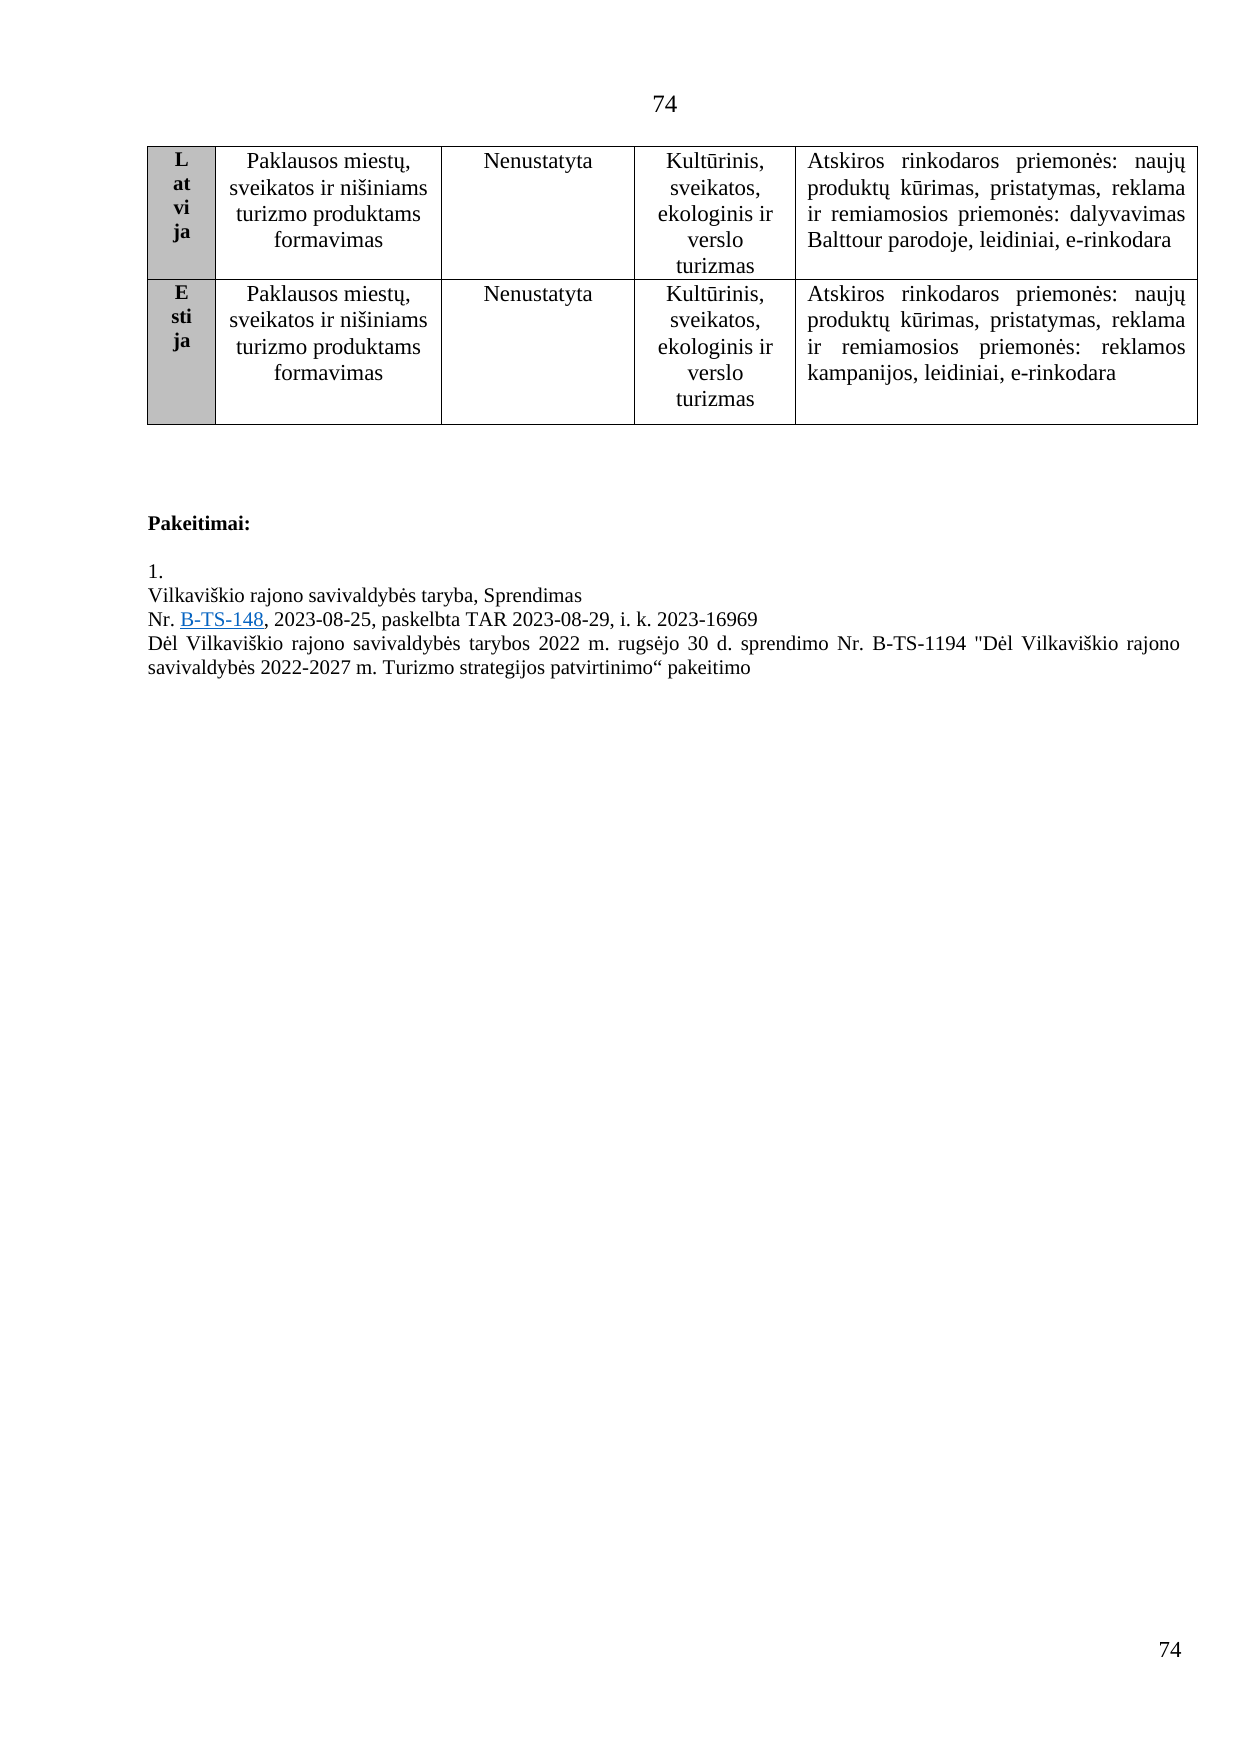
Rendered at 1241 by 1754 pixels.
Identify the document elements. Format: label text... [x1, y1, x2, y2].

table_cell Nenustatyta [442, 280, 634, 424]
table_cell Atskiros rinkodaros priemonės: naujų produktų kūrimas, pristatymas, reklama ir remiamosios priemonės: reklamos kampanijos, leidiniai, e-rinkodara [796, 280, 1197, 424]
text Vilkaviškio rajono savivaldybės taryba, Sprendimas [148, 583, 1181, 607]
table_cell Kultūrinis, sveikatos, ekologinis ir verslo turizmas [635, 280, 795, 424]
table_cell Atskiros rinkodaros priemonės: naujų produktų kūrimas, pristatymas, reklama ir remiamosios priemonės: dalyvavimas Balttour parodoje, leidiniai, e-rinkodara [796, 147, 1197, 279]
text Nr. B-TS-148, 2023-08-25, paskelbta TAR 2023-08-29, i. k. 2023-16969 [148, 607, 1181, 631]
text Dėl Vilkaviškio rajono savivaldybės tarybos 2022 m. rugsėjo 30 d. sprendimo Nr. B-TS-1194 "Dėl Vilkaviškio rajono savivaldybės 2022-2027 m. Turizmo strategijos patvirtinimo“ pakeitimo [148, 631, 1181, 679]
table_cell Latvija [148, 147, 215, 279]
table_cell Paklausos miestų, sveikatos ir nišiniams turizmo produktams formavimas [216, 147, 441, 279]
text 1. [148, 559, 1181, 583]
table_cell Kultūrinis, sveikatos, ekologinis ir verslo turizmas [635, 147, 795, 279]
table_cell Nenustatyta [442, 147, 634, 279]
table_cell Estija [148, 280, 215, 424]
table_cell Paklausos miestų, sveikatos ir nišiniams turizmo produktams formavimas [216, 280, 441, 424]
text Pakeitimai: [148, 511, 1181, 535]
